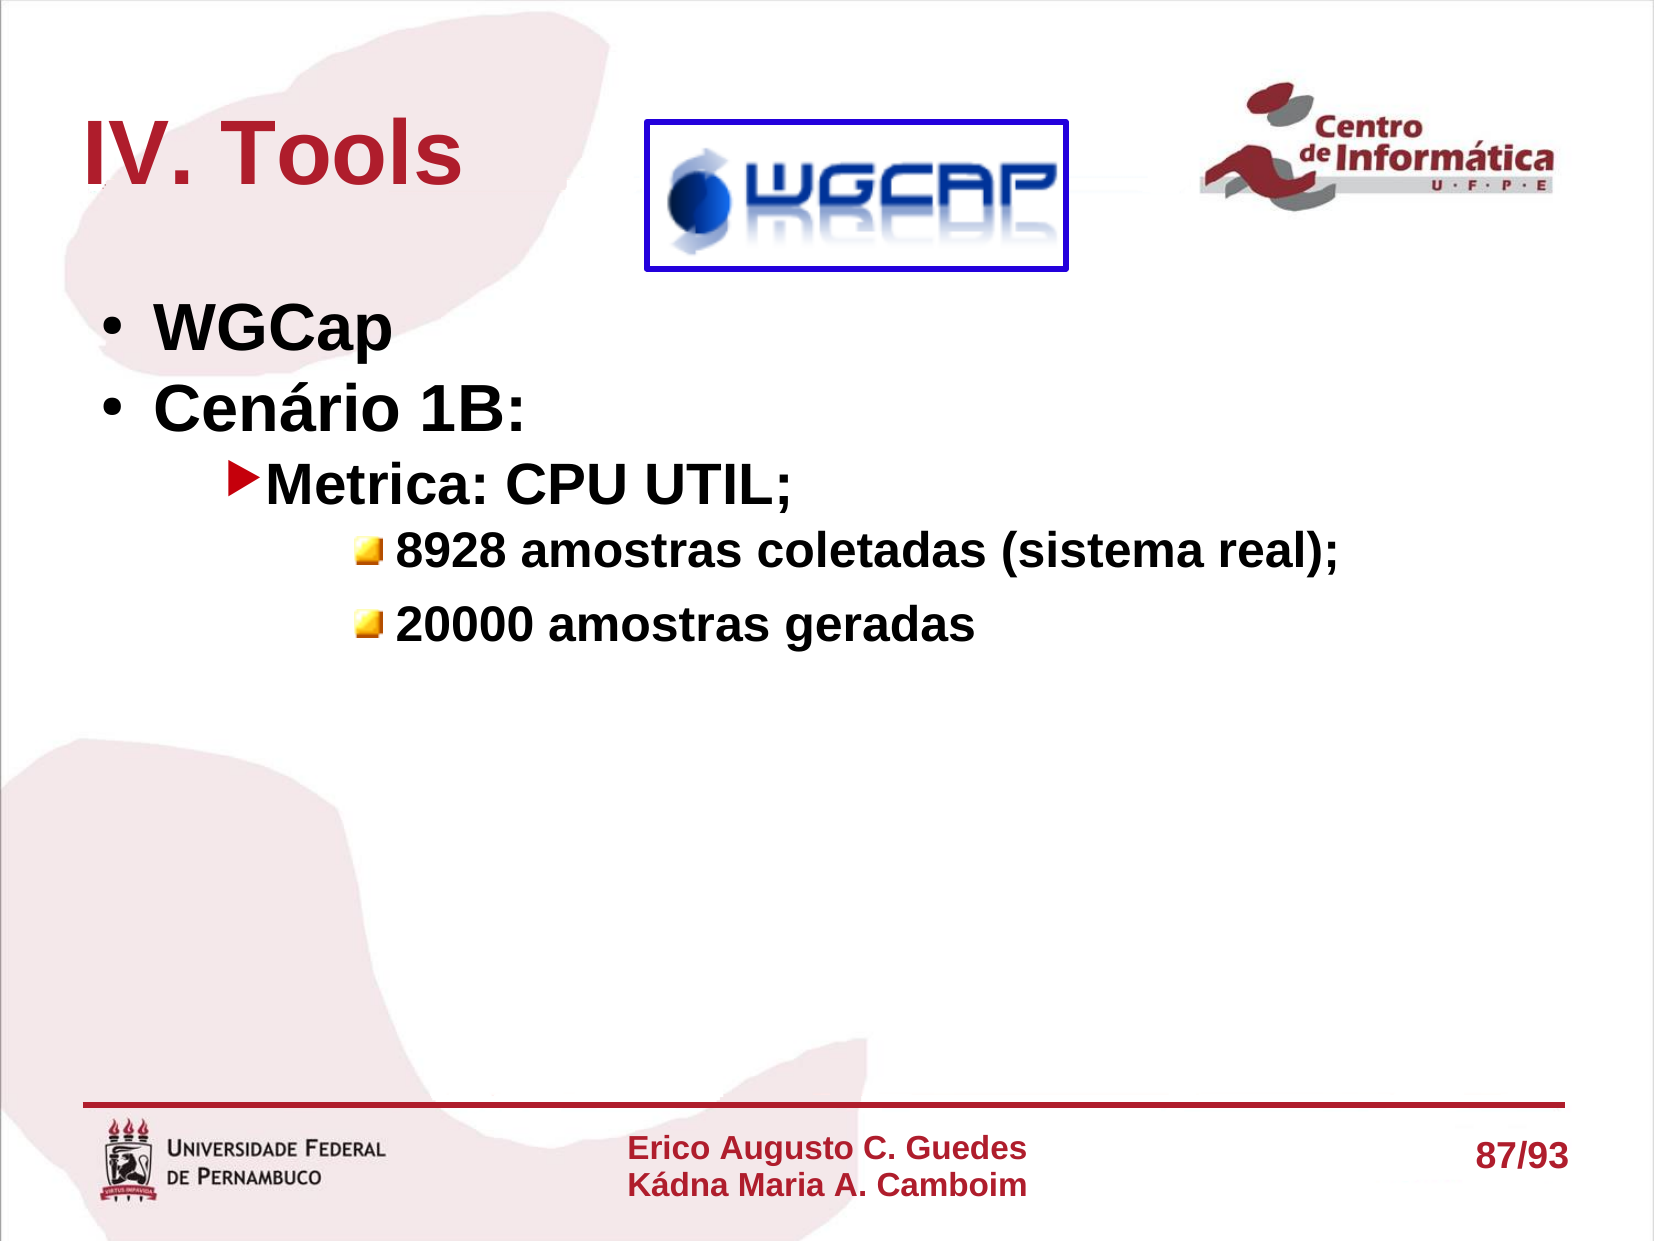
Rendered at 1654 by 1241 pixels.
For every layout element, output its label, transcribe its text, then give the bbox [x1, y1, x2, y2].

list WGCap Cenário 1B: Metrica: CPU UTIL; 8928 amostras coletadas (sistema real); 20000 amostras geradas [82, 290, 1571, 1094]
picture [0, 0, 1654, 1241]
title IV. Tools [82, 56, 1571, 250]
